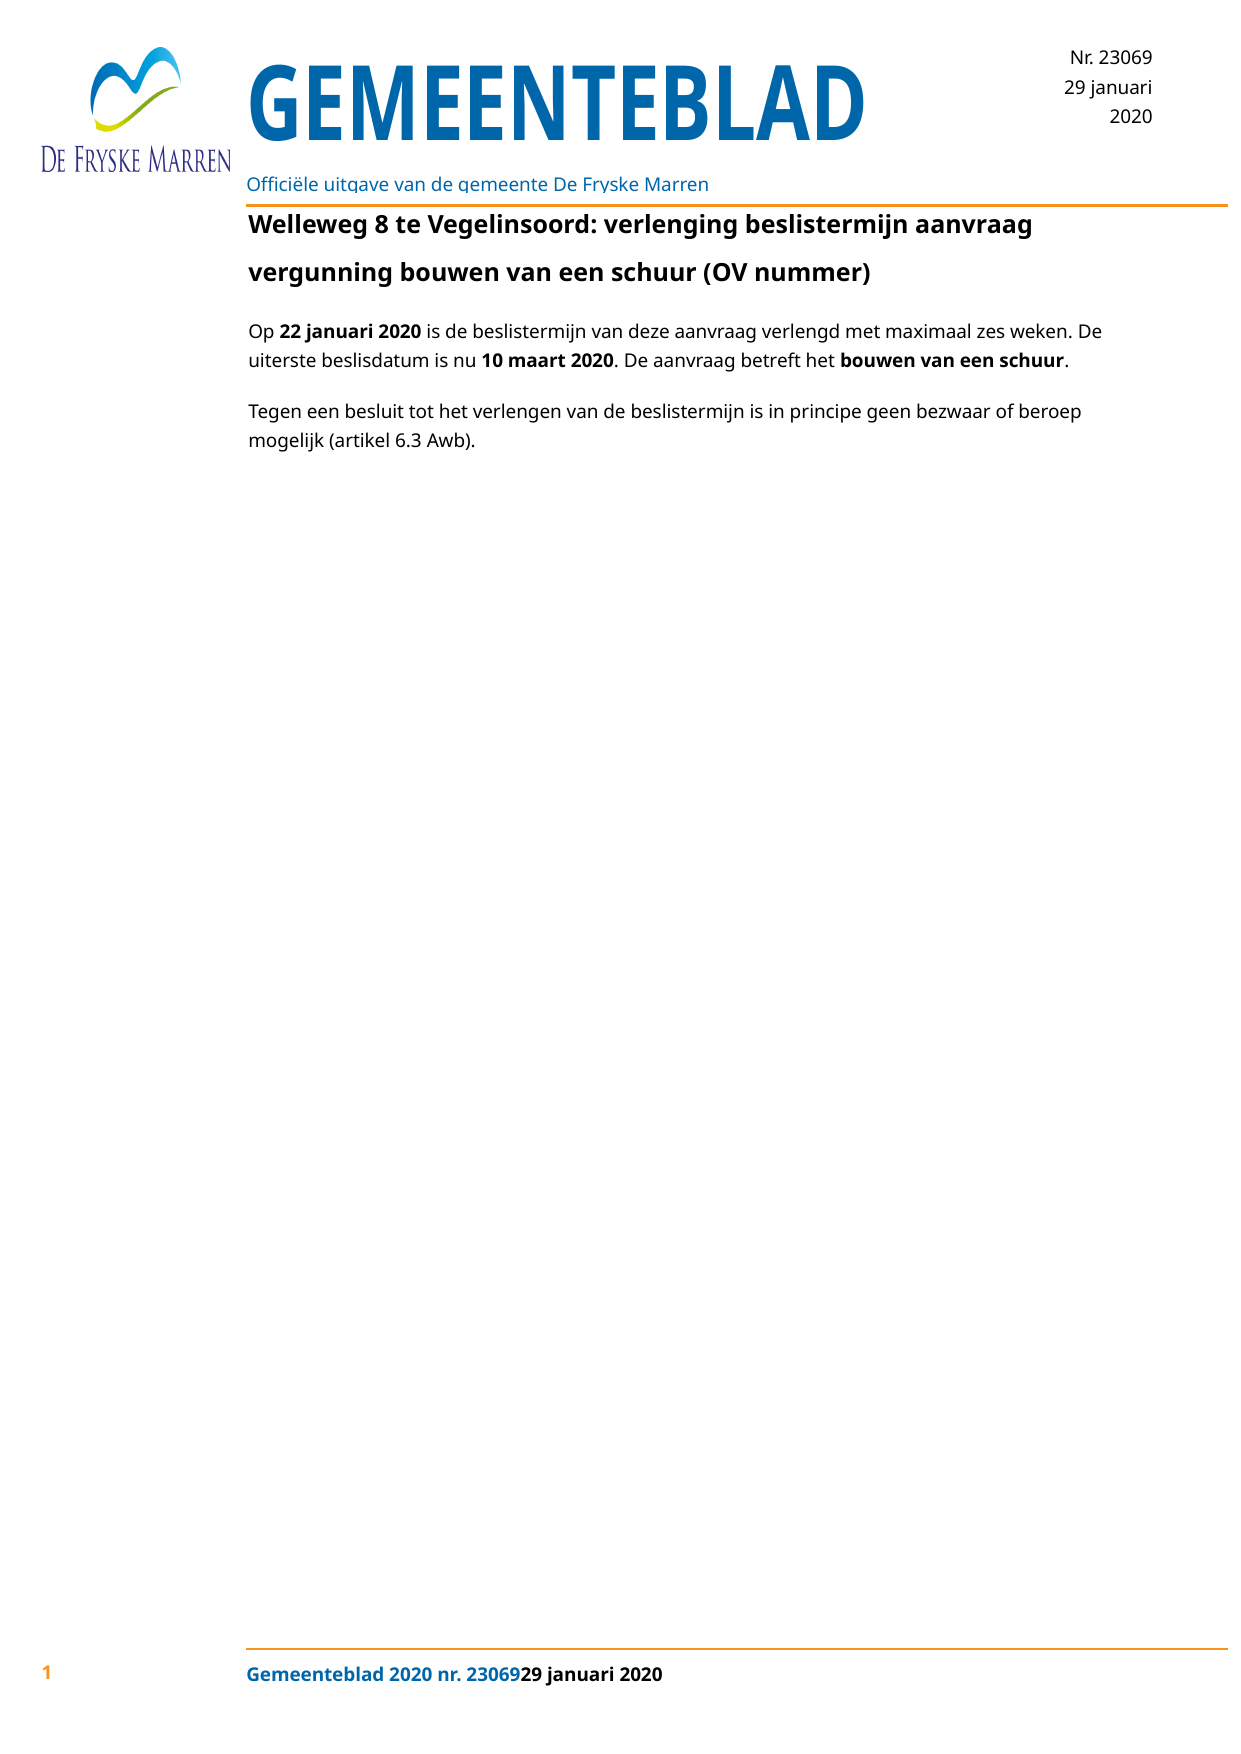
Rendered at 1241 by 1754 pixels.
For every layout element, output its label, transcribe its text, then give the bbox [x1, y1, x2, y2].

text Op 22 januari 2020 is de beslistermijn van deze aanvraag verlengd met maximaal zes weken. De uiterste beslisdatum is nu 10 maart 2020. De aanvraag betreft het bouwen van een schuur. [248, 318, 1152, 373]
text Tegen een besluit tot het verlengen van de beslistermijn is in principe geen bezwaar of beroep mogelijk (artikel 6.3 Awb). [248, 398, 1152, 453]
picture [41, 47, 231, 172]
text Welleweg 8 te Vegelinsoord: verlenging beslistermijn aanvraag vergunning bouwen van een schuur (OV nummer) [248, 207, 1152, 288]
